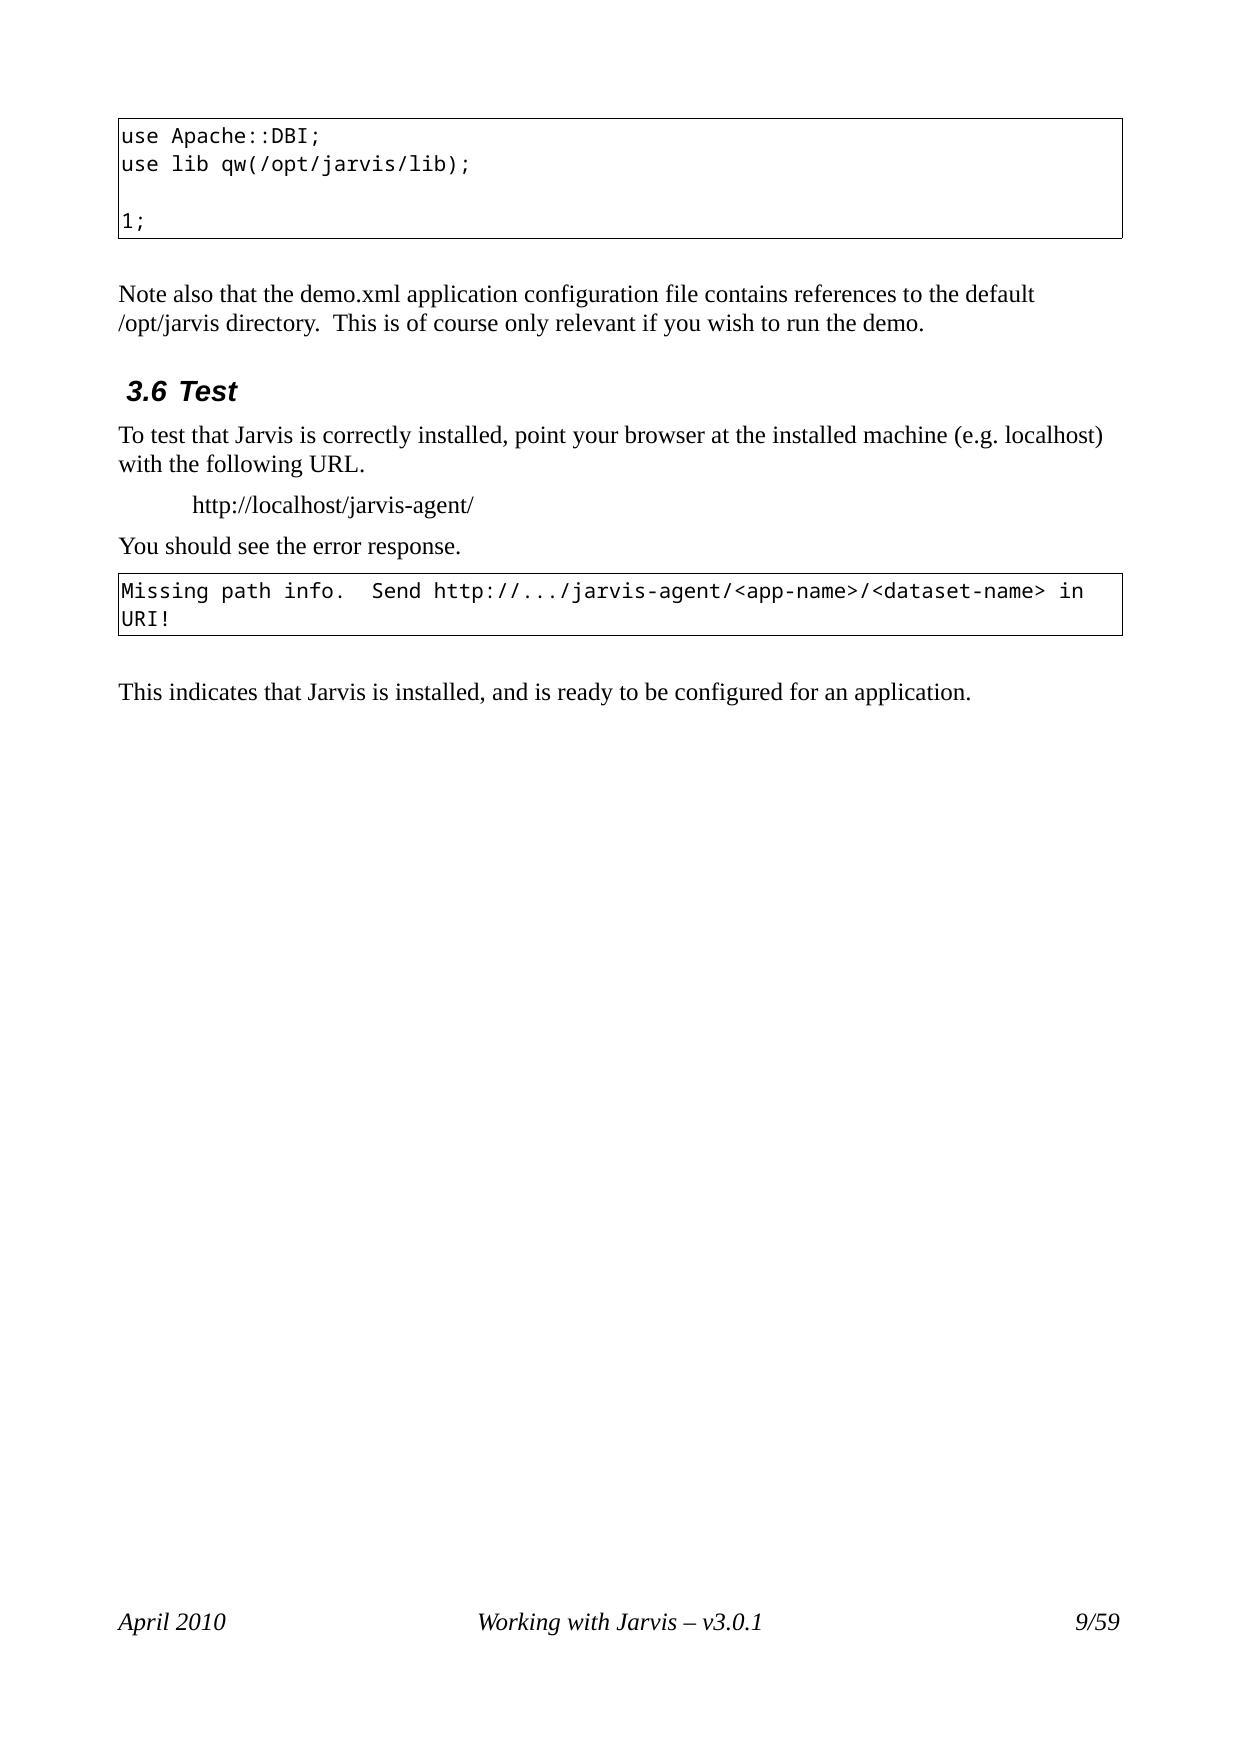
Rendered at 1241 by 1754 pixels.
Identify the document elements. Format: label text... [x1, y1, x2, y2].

text http://localhost/jarvis-agent/ [118, 490, 1122, 519]
text use lib qw(/opt/jarvis/lib); [119, 147, 1122, 178]
text This indicates that Jarvis is installed, and is ready to be configured for an application. [118, 677, 1122, 706]
text 1; [119, 203, 1122, 238]
text You should see the error response. [118, 531, 1122, 560]
subtitle Test [118, 374, 1122, 408]
text To test that Jarvis is correctly installed, point your browser at the installed machine (e.g. localhost) with the following URL. [118, 420, 1122, 478]
text Missing path info. Send http://.../jarvis-agent/<app-name>/<dataset-name> in URI! [119, 574, 1122, 635]
text use Apache::DBI; [119, 119, 1122, 147]
text Note also that the demo.xml application configuration file contains references to the default /opt/jarvis directory. This is of course only relevant if you wish to run the demo. [118, 279, 1122, 337]
